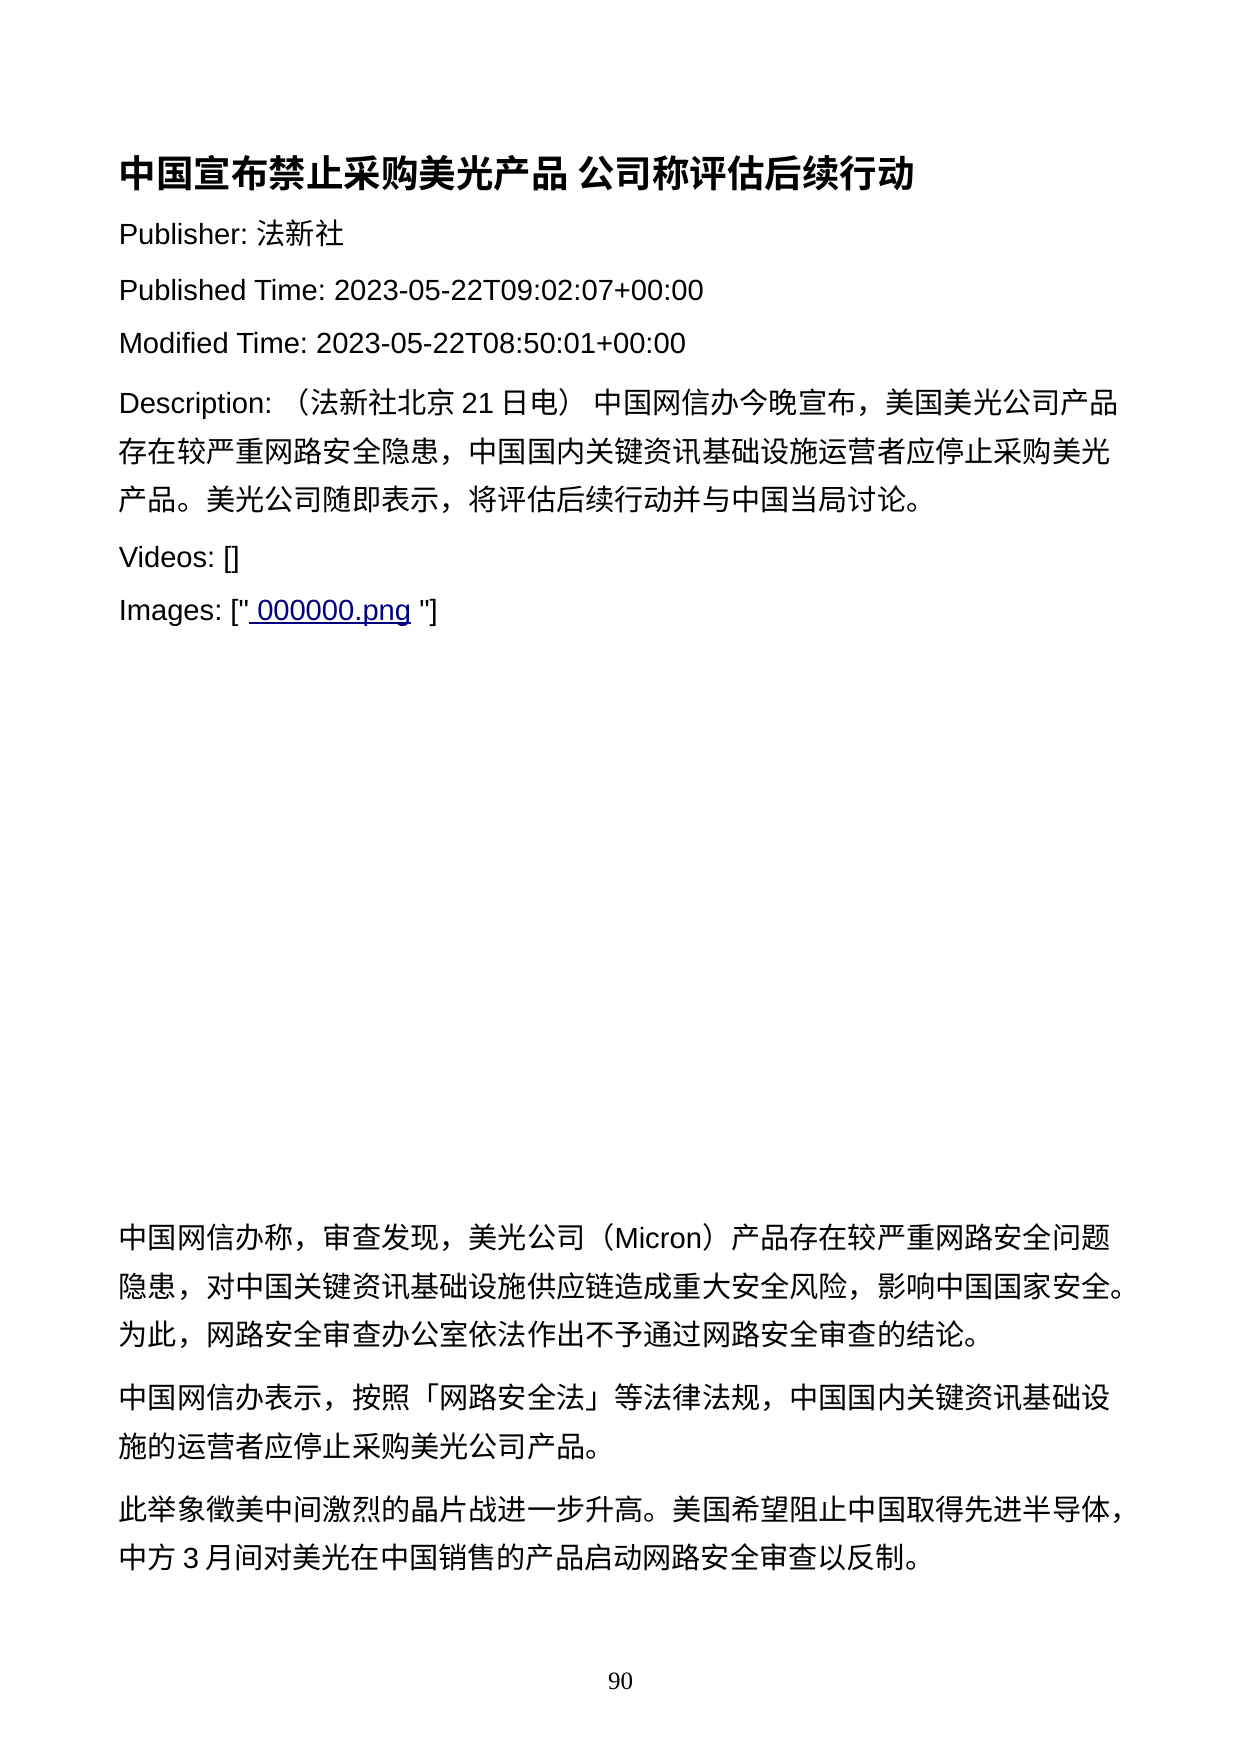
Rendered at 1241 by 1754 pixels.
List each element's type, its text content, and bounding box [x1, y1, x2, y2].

text Modified Time: 2023-05-22T08:50:01+00:00 [118, 327, 1122, 360]
text 中国网信办称，审查发现，美光公司（Micron）产品存在较严重网路安全问题隐患，对中国关键资讯基础设施供应链造成重大安全风险，影响中国国家安全。为此，网路安全审查办公室依法作出不予通过网路安全审查的结论。 [118, 1214, 1122, 1354]
text Description: （法新社北京21日电） 中国网信办今晚宣布，美国美光公司产品存在较严重网路安全隐患，中国国内关键资讯基础设施运营者应停止采购美光产品。美光公司随即表示，将评估后续行动并与中国当局讨论。 [118, 380, 1122, 519]
text Images: [" 000000.png "] [118, 593, 1122, 627]
text Published Time: 2023-05-22T09:02:07+00:00 [118, 273, 1122, 307]
text Videos: [] [118, 540, 1122, 573]
text 中国网信办表示，按照「网路安全法」等法律法规，中国国内关键资讯基础设施的运营者应停止采购美光公司产品。 [118, 1375, 1122, 1466]
text Publisher: 法新社 [118, 210, 1122, 253]
text 此举象徵美中间激烈的晶片战进一步升高。美国希望阻止中国取得先进半导体，中方3月间对美光在中国销售的产品启动网路安全审查以反制。 [118, 1486, 1122, 1577]
subtitle 中国宣布禁止采购美光产品 公司称评估后续行动 [118, 143, 1122, 198]
